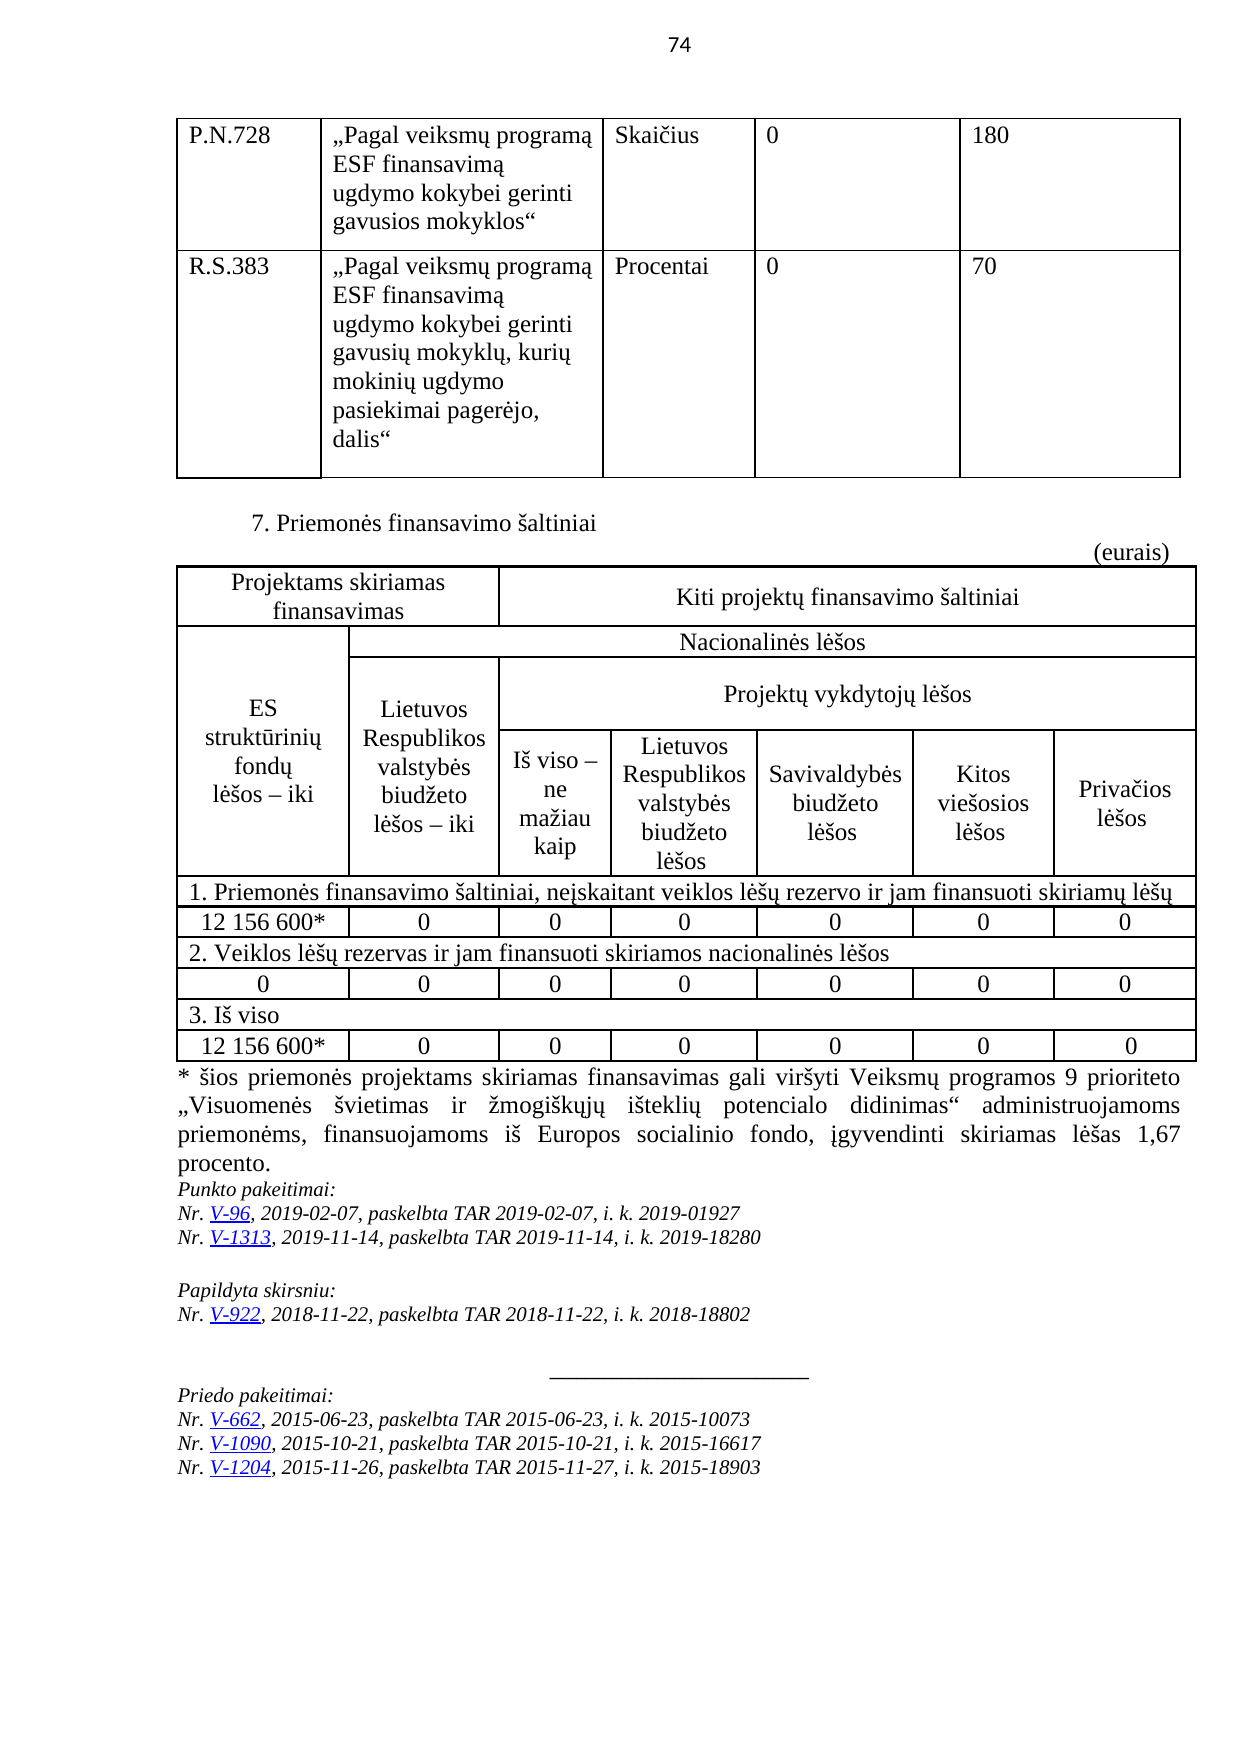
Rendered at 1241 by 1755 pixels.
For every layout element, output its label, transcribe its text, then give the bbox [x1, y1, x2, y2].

text Nr. V-1204, 2015-11-26, paskelbta TAR 2015-11-27, i. k. 2015-18903 [177, 1455, 1181, 1479]
table_cell 0 [350, 1031, 498, 1059]
table_cell Procentai [604, 251, 754, 477]
table_cell 0 [500, 908, 610, 936]
text Priedo pakeitimai: [177, 1383, 1181, 1407]
table_cell 0 [1055, 908, 1195, 936]
table_cell Nacionalinės lėšos [350, 627, 1195, 656]
table_cell R.S.383 [178, 251, 320, 477]
table_cell Iš viso – ne mažiau kaip [500, 731, 610, 874]
table_cell 0 [914, 969, 1053, 998]
text 7. Priemonės finansavimo šaltiniai [177, 508, 1181, 537]
text Punkto pakeitimai: [177, 1177, 1181, 1201]
table_cell 12 156 600* [178, 908, 348, 936]
table_cell 0 [350, 969, 498, 998]
table_cell ES struktūrinių fondų lėšos – iki [178, 627, 348, 874]
text _____________________________ [177, 1354, 1181, 1383]
table_cell 0 [758, 969, 912, 998]
table_header Kiti projektų finansavimo šaltiniai [500, 568, 1195, 625]
text * šios priemonės projektams skiriamas finansavimas gali viršyti Veiksmų programos 9 prioriteto „Visuomenės švietimas ir žmogiškųjų išteklių potencialo didinimas“ administruojamoms priemonėms, finansuojamoms iš Europos socialinio fondo, įgyvendinti skiriamas lėšas 1,67 procento. [177, 1062, 1181, 1177]
table_cell 12 156 600* [178, 1031, 348, 1059]
table_cell 2. Veiklos lėšų rezervas ir jam finansuoti skiriamos nacionalinės lėšos [178, 938, 1195, 967]
text Nr. V-922, 2018-11-22, paskelbta TAR 2018-11-22, i. k. 2018-18802 [177, 1302, 1181, 1326]
table_cell 0 [756, 251, 959, 477]
text Papildyta skirsniu: [177, 1277, 1181, 1302]
table_cell 0 [914, 1031, 1053, 1059]
table_cell Kitos viešosios lėšos [914, 731, 1053, 874]
table_cell 0 [612, 969, 756, 998]
table_cell 0 [1055, 1031, 1195, 1059]
table_cell 0 [1055, 969, 1195, 998]
text (eurais) [957, 537, 1181, 565]
table_cell 3. Iš viso [178, 1000, 1195, 1029]
table_cell 0 [758, 908, 912, 936]
table_cell Lietuvos Respublikos valstybės biudžeto lėšos [612, 731, 756, 874]
table_cell 1. Priemonės finansavimo šaltiniai, neįskaitant veiklos lėšų rezervo ir jam finansuoti skiriamų lėšų [178, 877, 1195, 905]
table_cell 180 [961, 119, 1179, 250]
table_cell „Pagal veiksmų programą ESF finansavimą ugdymo kokybei gerinti gavusių mokyklų, kurių mokinių ugdymo pasiekimai pagerėjo, dalis“ [322, 251, 602, 477]
table_cell 0 [612, 908, 756, 936]
table_cell 0 [500, 1031, 610, 1059]
text Nr. V-1313, 2019-11-14, paskelbta TAR 2019-11-14, i. k. 2019-18280 [177, 1225, 1181, 1249]
table_cell „Pagal veiksmų programą ESF finansavimą ugdymo kokybei gerinti gavusios mokyklos“ [322, 119, 602, 250]
table_cell Lietuvos Respublikos valstybės biudžeto lėšos – iki [350, 658, 498, 874]
table_cell 0 [756, 119, 959, 250]
table_cell 0 [612, 1031, 756, 1059]
table_cell Projektų vykdytojų lėšos [500, 658, 1195, 729]
table_cell 0 [500, 969, 610, 998]
table_cell 0 [914, 908, 1053, 936]
text Nr. V-96, 2019-02-07, paskelbta TAR 2019-02-07, i. k. 2019-01927 [177, 1201, 1181, 1225]
table_cell 0 [178, 969, 348, 998]
table_cell Privačios lėšos [1055, 731, 1195, 874]
table_cell 0 [350, 908, 498, 936]
table_cell P.N.728 [178, 119, 320, 250]
table_cell Skaičius [604, 119, 754, 250]
text Nr. V-662, 2015-06-23, paskelbta TAR 2015-06-23, i. k. 2015-10073 [177, 1407, 1181, 1431]
table_cell 0 [758, 1031, 912, 1059]
text Nr. V-1090, 2015-10-21, paskelbta TAR 2015-10-21, i. k. 2015-16617 [177, 1431, 1181, 1455]
table_header Projektams skiriamas finansavimas [178, 568, 498, 625]
table_cell Savivaldybės biudžeto lėšos [758, 731, 912, 874]
table_cell 70 [961, 251, 1179, 477]
